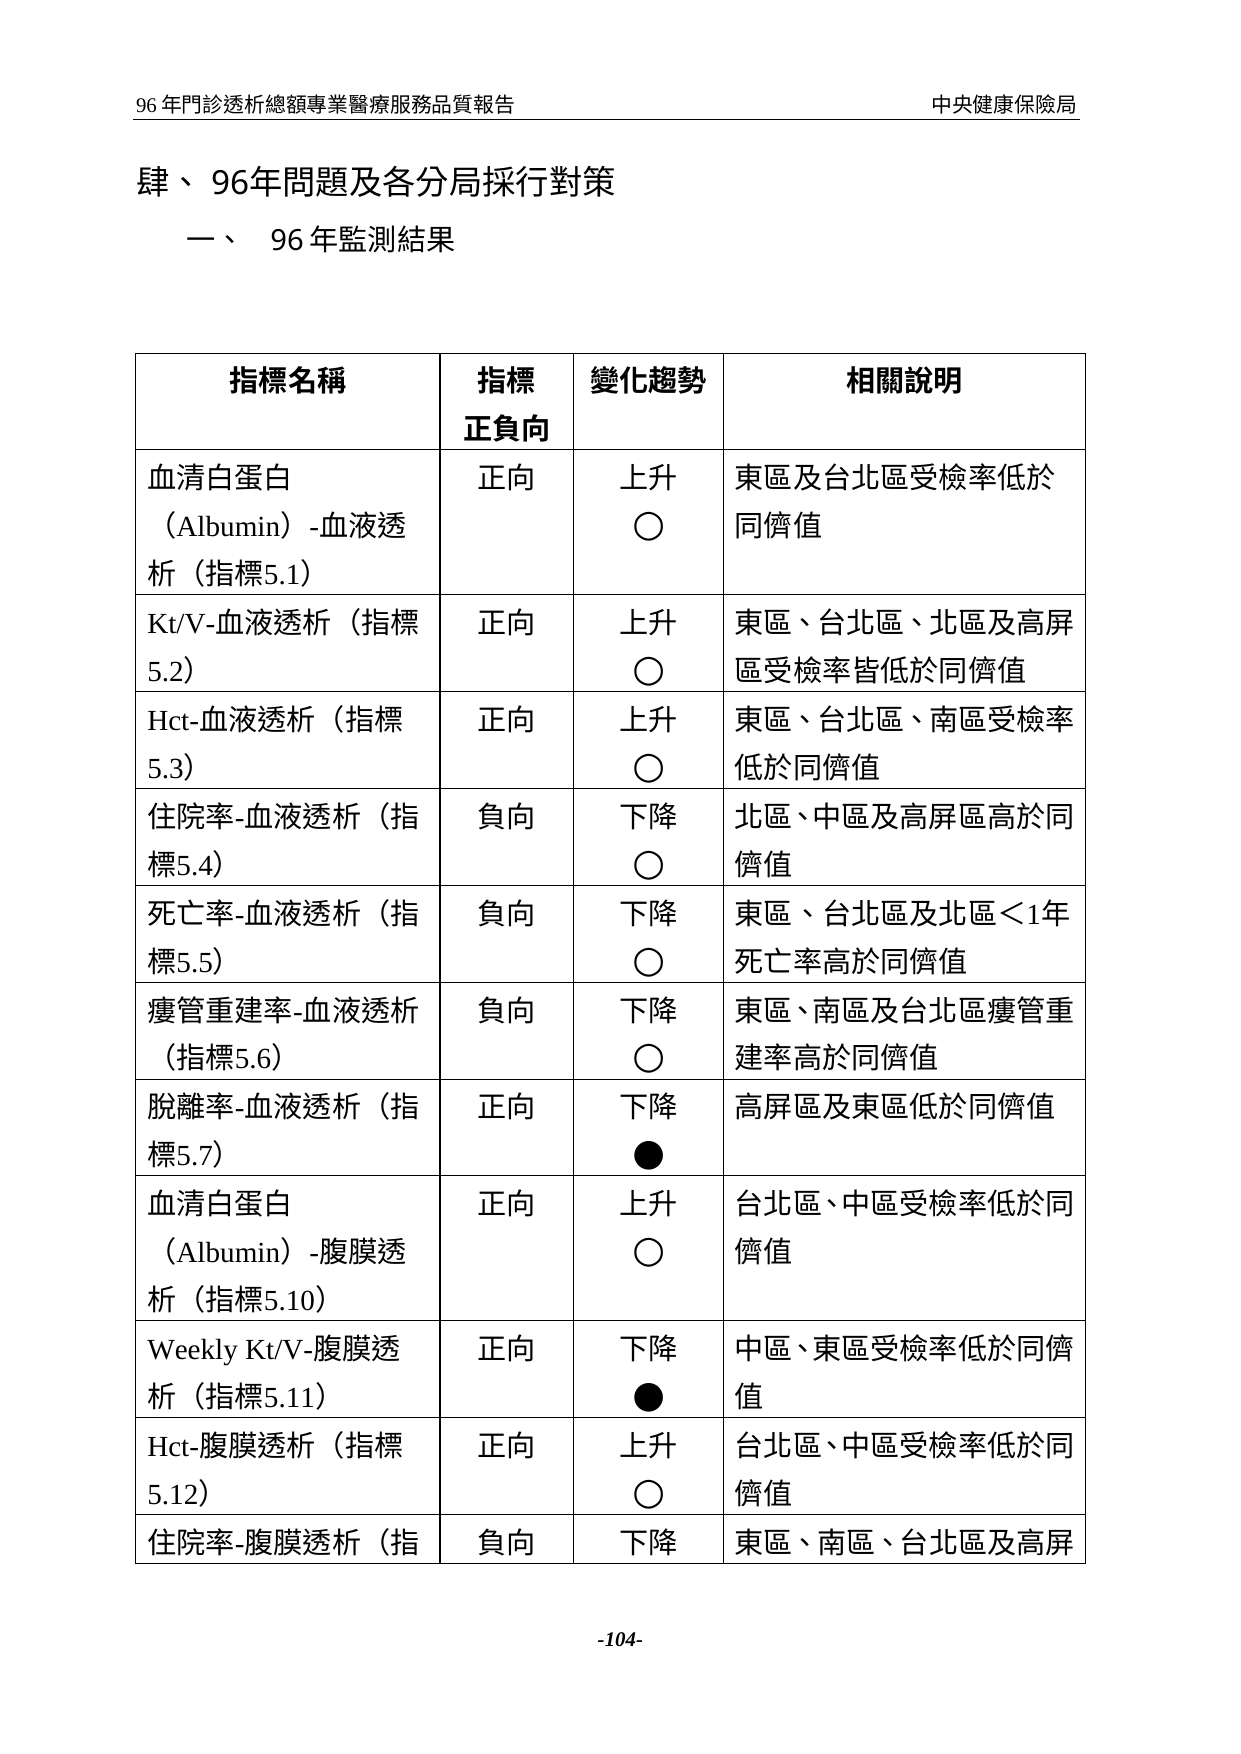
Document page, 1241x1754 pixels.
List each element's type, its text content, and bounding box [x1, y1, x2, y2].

table_header 指標名稱 [136, 354, 439, 449]
table_cell 負向 [441, 789, 573, 885]
table_cell 上升 ○ [574, 450, 723, 594]
table_cell 台北區、中區受檢率低於同儕值 [724, 1418, 1085, 1514]
table_cell 負向 [441, 886, 573, 982]
table_header 相關說明 [724, 354, 1085, 449]
table_cell 台北區、中區受檢率低於同儕值 [724, 1176, 1085, 1320]
table_cell Hct-血液透析（指標5.3） [136, 692, 439, 788]
table_cell 下降 [574, 1515, 723, 1563]
table_cell 下降 ● [574, 1080, 723, 1175]
table_cell 血清白蛋白（Albumin）-腹膜透析（指標5.10） [136, 1176, 439, 1320]
table_cell 血清白蛋白（Albumin）-血液透析（指標5.1） [136, 450, 439, 594]
table_cell 負向 [441, 1515, 573, 1563]
table_cell 高屏區及東區低於同儕值 [724, 1080, 1085, 1175]
list 96年監測結果 [186, 217, 1104, 259]
table_cell 正向 [441, 1080, 573, 1175]
table_cell 東區及台北區受檢率低於同儕值 [724, 450, 1085, 594]
table_cell 東區、台北區、北區及高屏區受檢率皆低於同儕值 [724, 595, 1085, 691]
table_cell 瘻管重建率-血液透析（指標5.6） [136, 983, 439, 1078]
table_cell 下降 ○ [574, 983, 723, 1078]
table_cell 上升 ○ [574, 1418, 723, 1514]
table_cell 正向 [441, 1176, 573, 1320]
table_cell 下降 ○ [574, 886, 723, 982]
table_cell 正向 [441, 1418, 573, 1514]
table_cell Weekly Kt/V-腹膜透析（指標5.11） [136, 1321, 439, 1417]
table_cell 東區、南區、台北區及高屏 [724, 1515, 1085, 1563]
table_cell 中區、東區受檢率低於同儕值 [724, 1321, 1085, 1417]
table_cell 北區、中區及高屏區高於同儕值 [724, 789, 1085, 885]
table_header 變化趨勢 [574, 354, 723, 449]
list 96年問題及各分局採行對策 [136, 156, 1104, 204]
table_cell 正向 [441, 1321, 573, 1417]
table_cell 下降 ● [574, 1321, 723, 1417]
table_cell 下降 ○ [574, 789, 723, 885]
table_cell 東區、南區及台北區瘻管重建率高於同儕值 [724, 983, 1085, 1078]
table_cell 正向 [441, 692, 573, 788]
table_header 指標 正負向 [441, 354, 573, 449]
table_cell Hct-腹膜透析（指標5.12） [136, 1418, 439, 1514]
table_cell 負向 [441, 983, 573, 1078]
table_cell 住院率-血液透析（指標5.4） [136, 789, 439, 885]
table_cell 東區、台北區、南區受檢率低於同儕值 [724, 692, 1085, 788]
table_cell 正向 [441, 595, 573, 691]
table_cell 上升 ○ [574, 692, 723, 788]
table_cell 住院率-腹膜透析（指 [136, 1515, 439, 1563]
table_cell 上升 ○ [574, 1176, 723, 1320]
table_cell Kt/V-血液透析（指標5.2） [136, 595, 439, 691]
table_cell 東區、台北區及北區＜1年死亡率高於同儕值 [724, 886, 1085, 982]
table_cell 上升 ○ [574, 595, 723, 691]
table_cell 正向 [441, 450, 573, 594]
table_cell 死亡率-血液透析（指標5.5） [136, 886, 439, 982]
table_cell 脫離率-血液透析（指標5.7） [136, 1080, 439, 1175]
